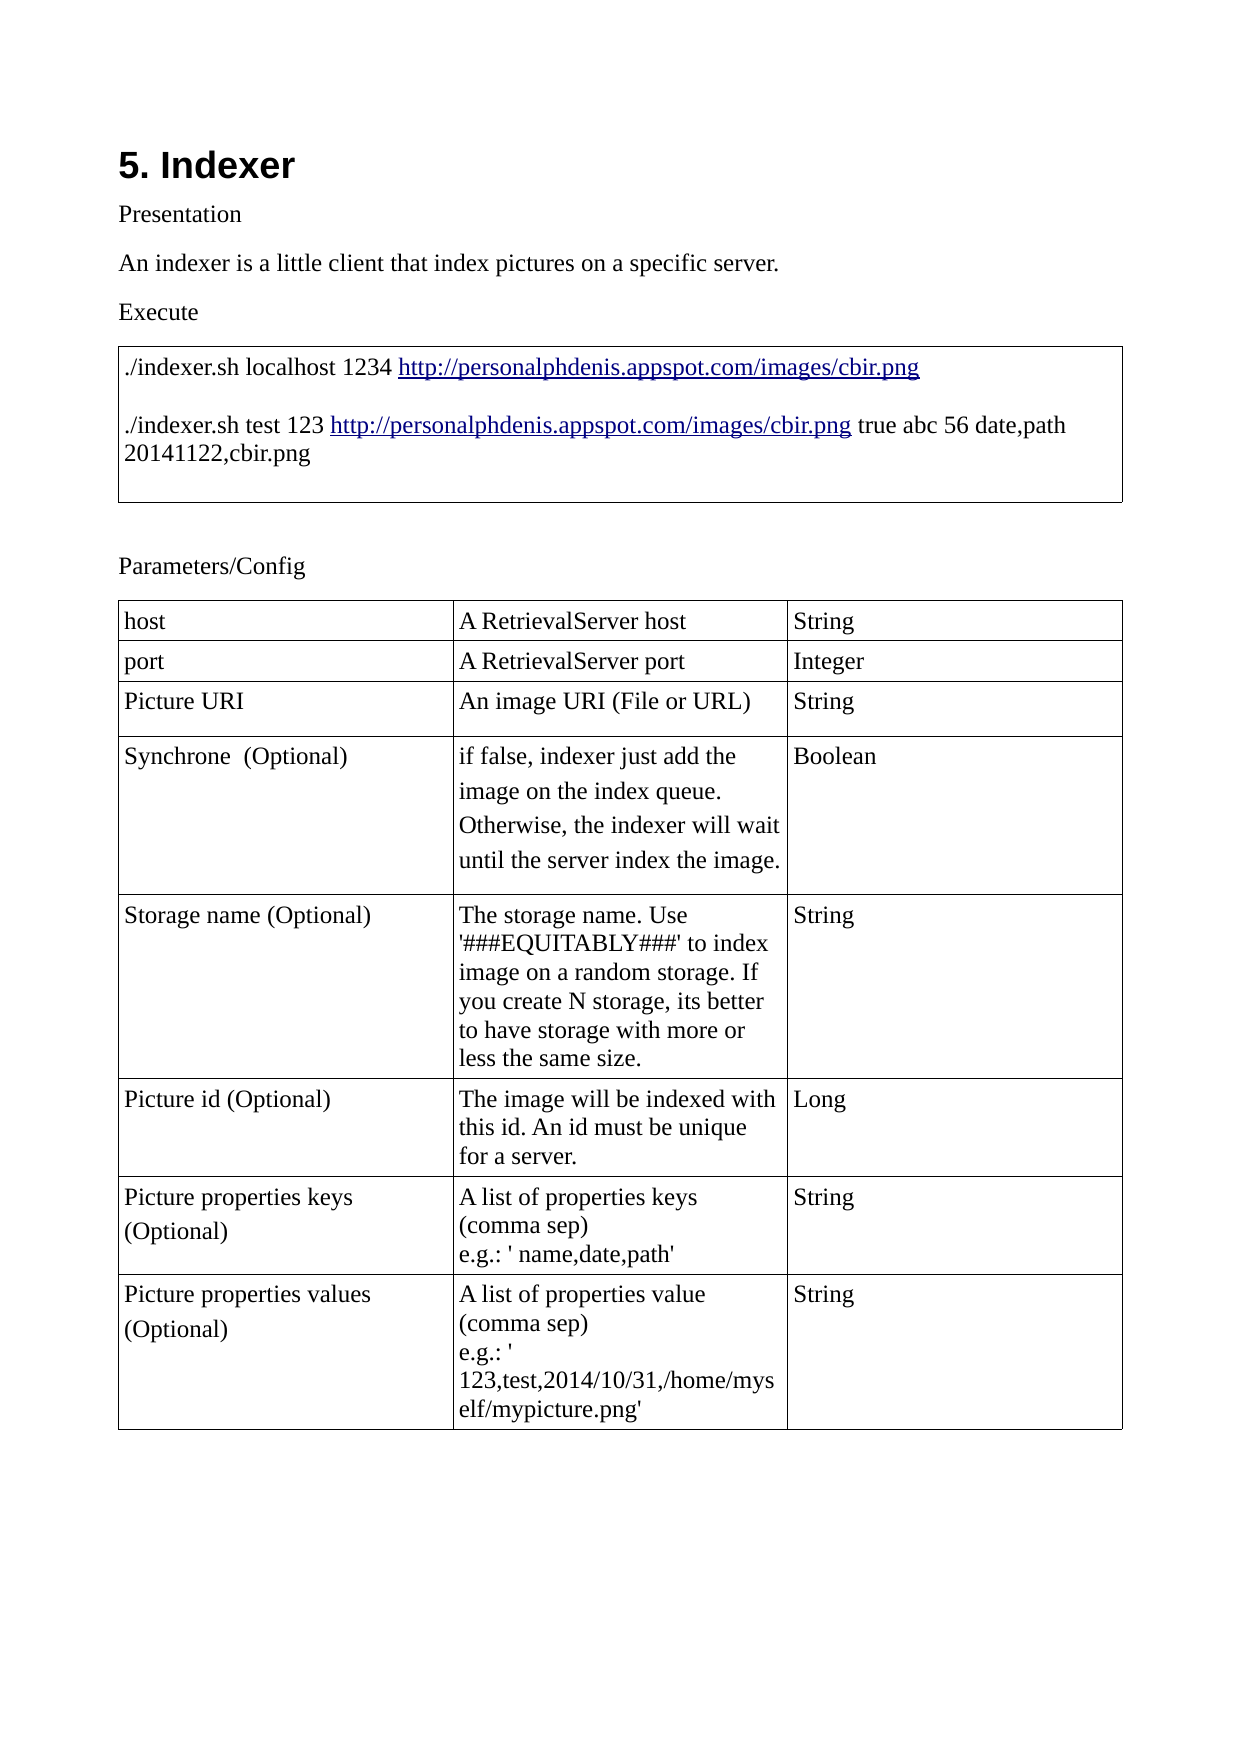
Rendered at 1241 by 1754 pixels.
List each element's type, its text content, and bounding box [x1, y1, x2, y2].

table_cell String [788, 895, 1122, 1078]
table_cell Picture properties keys (Optional) [119, 1177, 453, 1273]
table_cell String [788, 1275, 1122, 1429]
text Presentation [118, 199, 1122, 228]
table_cell Long [788, 1079, 1122, 1176]
table_cell A RetrievalServer port [454, 641, 787, 681]
table_cell Picture id (Optional) [119, 1079, 453, 1176]
table_cell Synchrone (Optional) [119, 737, 453, 894]
table_cell The storage name. Use '###EQUITABLY###' to index image on a random storage. If you create N storage, its better to have storage with more or less the same size. [454, 895, 787, 1078]
subtitle 5. Indexer [118, 143, 1122, 187]
table_header host [119, 601, 453, 640]
table_header ./indexer.sh localhost 1234 http://personalphdenis.appspot.com/images/cbir.png ./indexer.sh test 123 http://personalphdenis.appspot.com/images/cbir.png true abc 56 date,path 20141122,cbir.png [119, 347, 1122, 502]
text Parameters/Config [118, 551, 1122, 580]
table_cell Boolean [788, 737, 1122, 894]
table_cell A list of properties keys (comma sep) e.g.: ' name,date,path' [454, 1177, 787, 1273]
table_header A RetrievalServer host [454, 601, 787, 640]
table_cell port [119, 641, 453, 681]
table_cell if false, indexer just add the image on the index queue. Otherwise, the indexer will wait until the server index the image. [454, 737, 787, 894]
table_cell String [788, 682, 1122, 736]
table_cell An image URI (File or URL) [454, 682, 787, 736]
table_cell A list of properties value (comma sep) e.g.: ' 123,test,2014/10/31,/home/myself/mypicture.png' [454, 1275, 787, 1429]
table_header String [788, 601, 1122, 640]
table_cell Storage name (Optional) [119, 895, 453, 1078]
text Execute [118, 297, 1122, 326]
table_cell Picture URI [119, 682, 453, 736]
table_cell Integer [788, 641, 1122, 681]
text An indexer is a little client that index pictures on a specific server. [118, 248, 1122, 277]
table_cell Picture properties values (Optional) [119, 1275, 453, 1429]
table_cell The image will be indexed with this id. An id must be unique for a server. [454, 1079, 787, 1176]
table_cell String [788, 1177, 1122, 1273]
